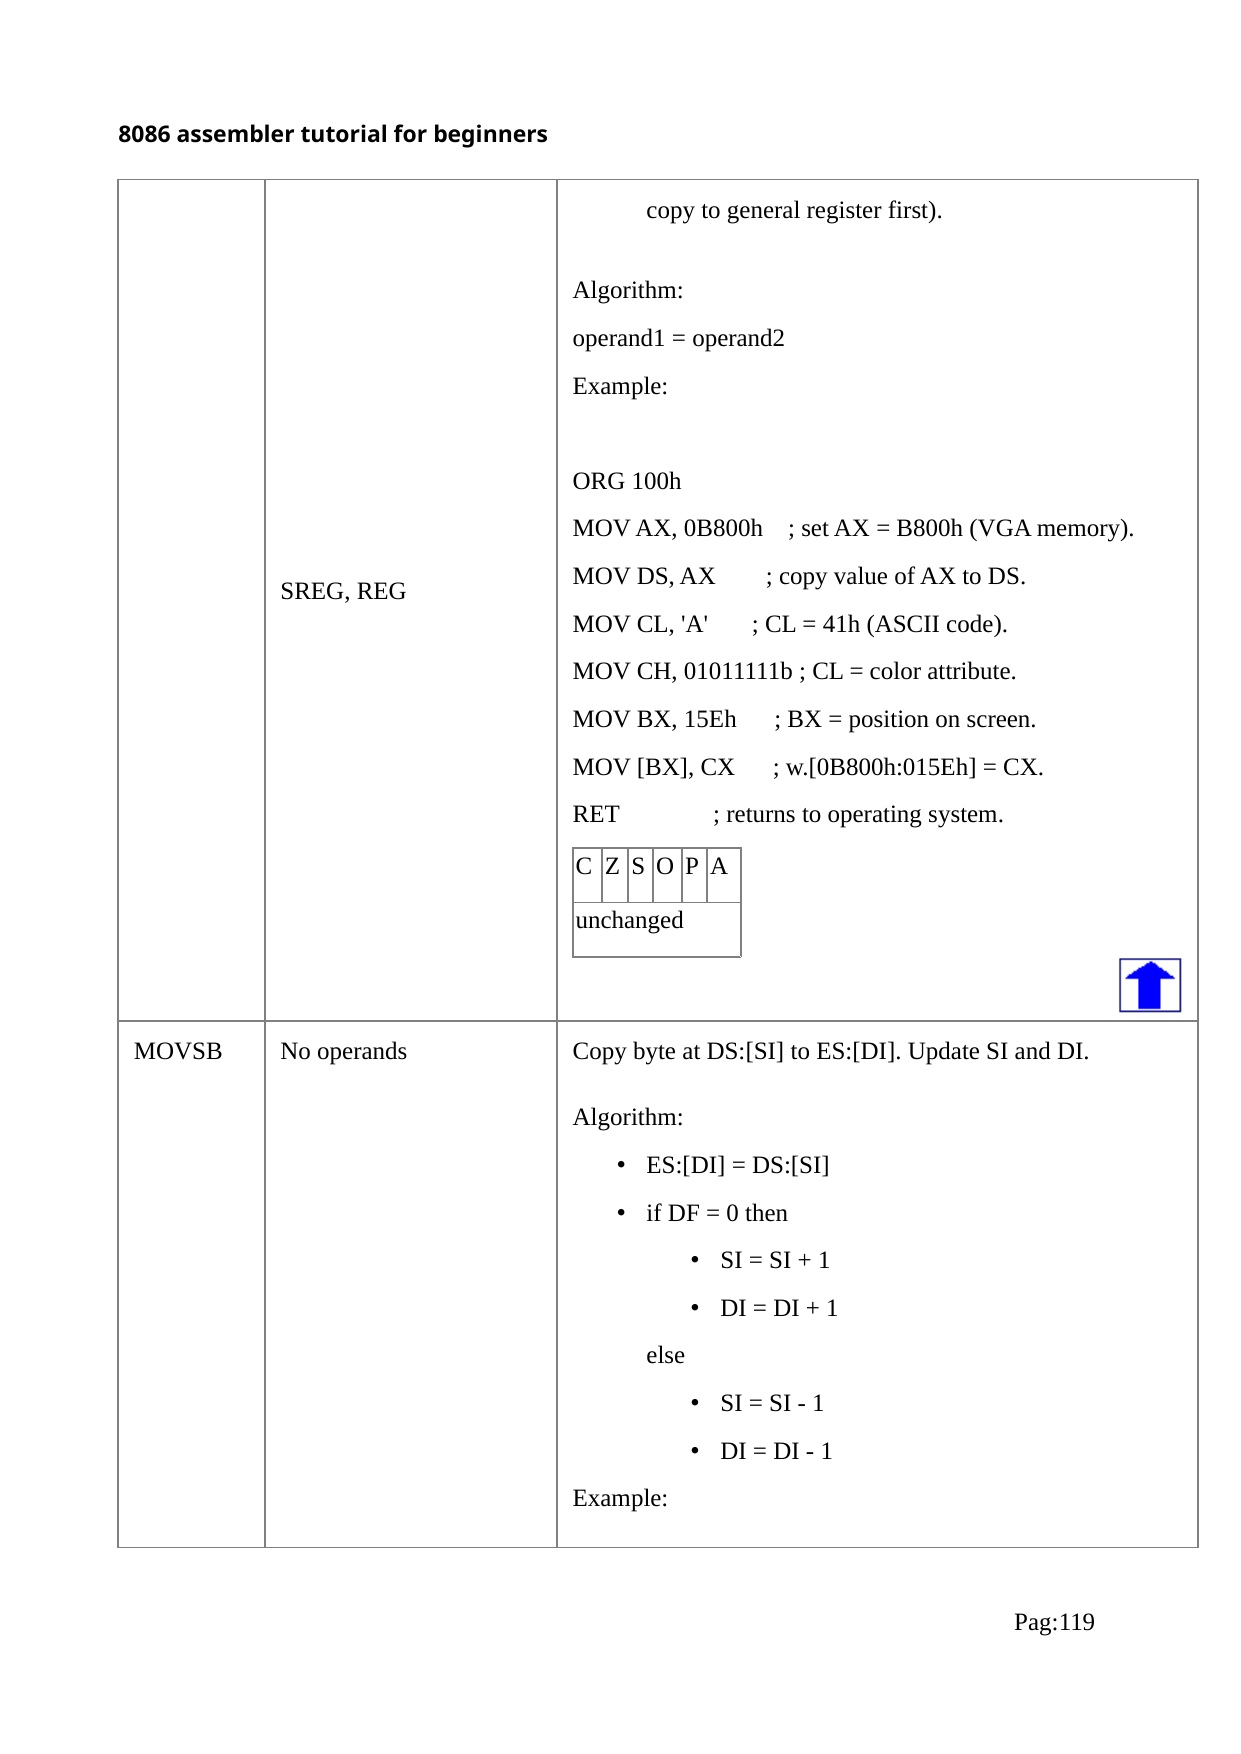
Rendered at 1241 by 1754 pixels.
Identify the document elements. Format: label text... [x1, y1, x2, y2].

table_cell MOVSB [119, 1022, 264, 1547]
table_cell Copy byte at DS:[SI] to ES:[DI]. Update SI and DI. Algorithm: ES:[DI] = DS:[SI] if DF = 0 then SI = SI + 1 DI = DI + 1 else SI = SI - 1 DI = DI - 1 Example: [558, 1022, 1197, 1547]
table_cell SREG, REG [266, 180, 556, 1020]
table_header S [629, 849, 652, 902]
table_cell copy to general register first). Algorithm: operand1 = operand2 Example: ORG 100h MOV AX, 0B800h ; set AX = B800h (VGA memory). MOV DS, AX ; copy value of AX to DS. MOV CL, 'A' ; CL = 41h (ASCII code). MOV CH, 01011111b ; CL = color attribute. MOV BX, 15Eh ; BX = position on screen. MOV [BX], CX ; w.[0B800h:015Eh] = CX. RET ; returns to operating system. [558, 180, 1197, 1020]
table_header Z [603, 849, 627, 902]
table_cell unchanged [574, 903, 740, 956]
table_cell [119, 180, 264, 1020]
picture [1118, 957, 1183, 1014]
table_cell No operands [266, 1022, 556, 1547]
table_header C [574, 849, 601, 902]
table_header A [708, 849, 740, 902]
table_header O [654, 849, 681, 902]
table_header P [683, 849, 706, 902]
